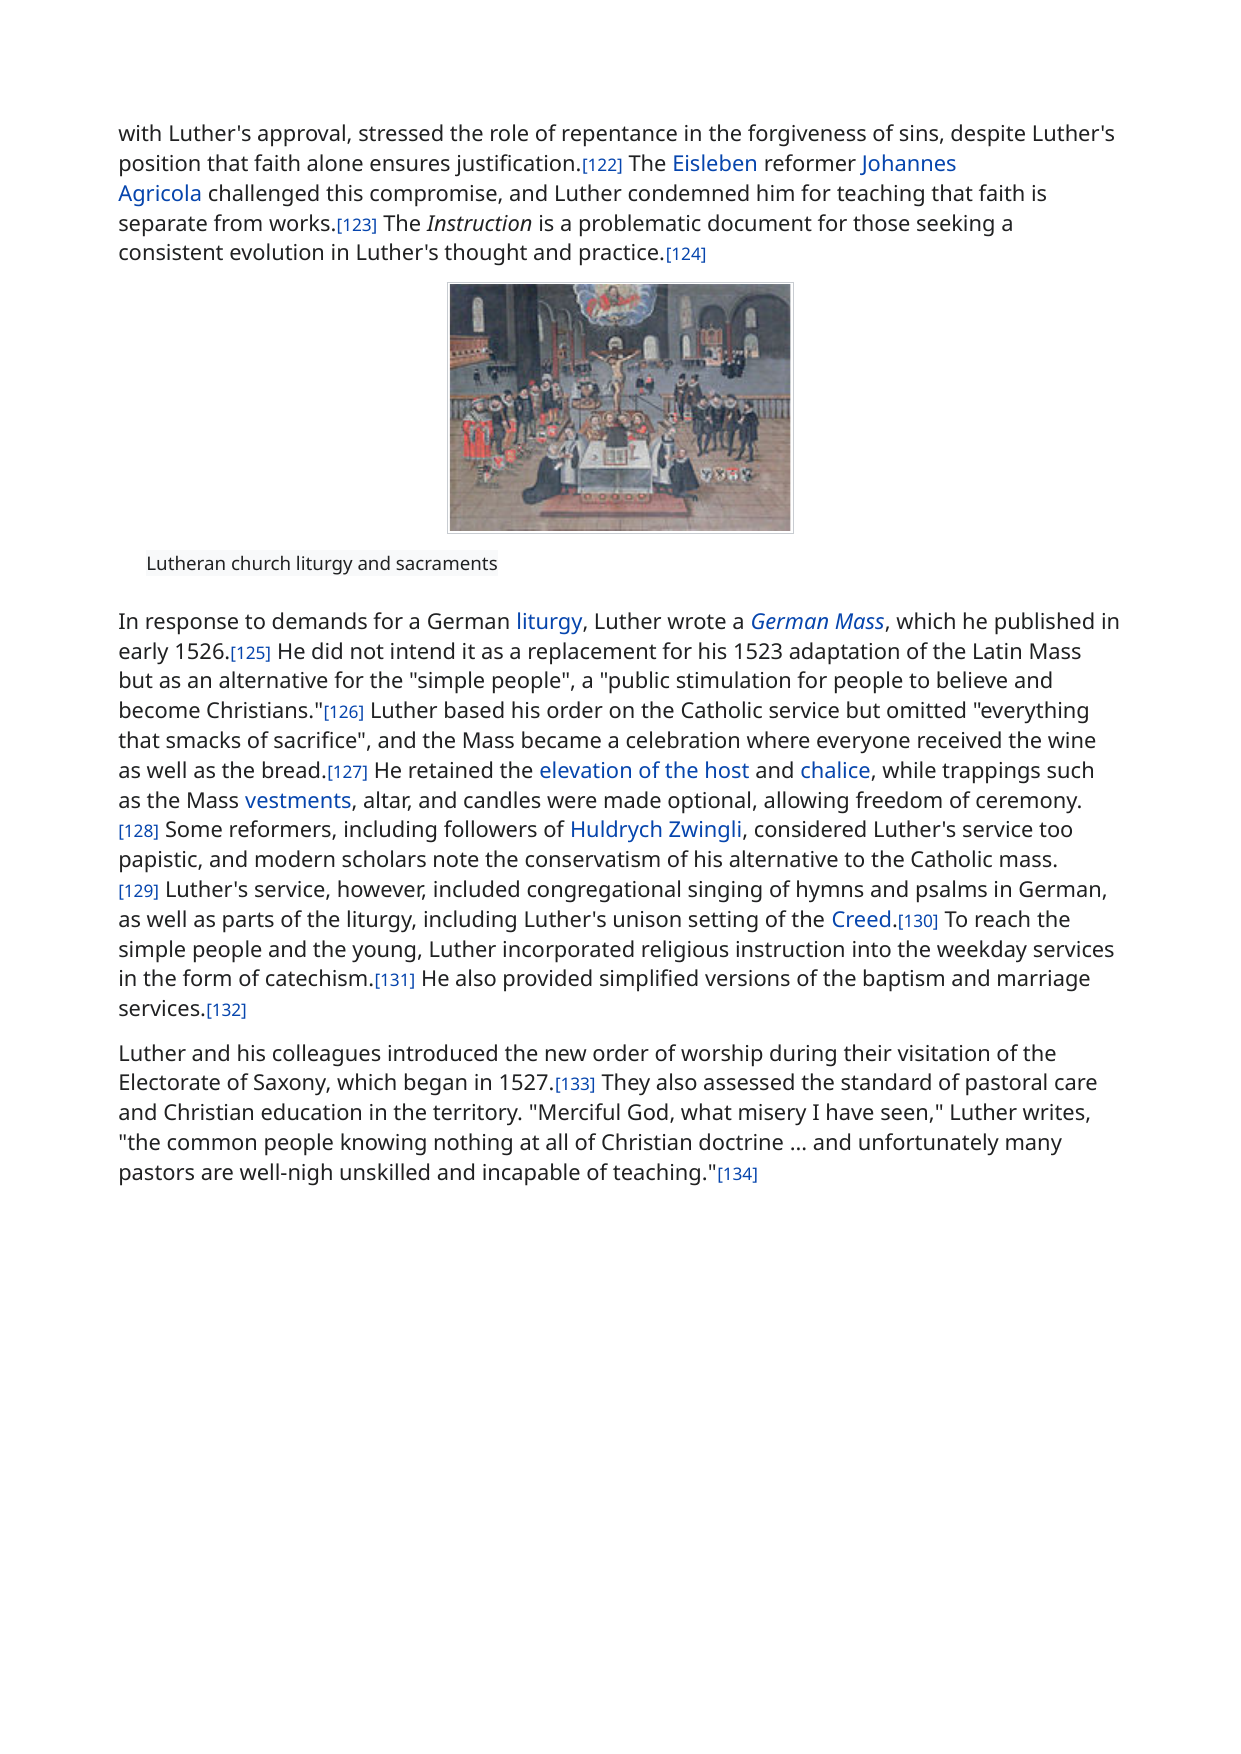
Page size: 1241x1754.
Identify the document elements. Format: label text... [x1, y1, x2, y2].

text with Luther's approval, stressed the role of repentance in the forgiveness of sins, despite Luther's position that faith alone ensures justification.[122] The Eisleben reformer Johannes Agricola challenged this compromise, and Luther condemned him for teaching that faith is separate from works.[123] The Instruction is a problematic document for those seeking a consistent evolution in Luther's thought and practice.[124] [118, 118, 1122, 267]
picture [449, 284, 791, 531]
text Luther and his colleagues introduced the new order of worship during their visitation of the Electorate of Saxony, which began in 1527.[133] They also assessed the standard of pastoral care and Christian education in the territory. "Merciful God, what misery I have seen," Luther writes, "the common people knowing nothing at all of Christian doctrine ... and unfortunately many pastors are well-nigh unskilled and incapable of teaching."[134] [118, 1037, 1122, 1186]
text Lutheran church liturgy and sacraments [123, 550, 1122, 576]
text In response to demands for a German liturgy, Luther wrote a German Mass, which he published in early 1526.[125] He did not intend it as a replacement for his 1523 adaptation of the Latin Mass but as an alternative for the "simple people", a "public stimulation for people to believe and become Christians."[126] Luther based his order on the Catholic service but omitted "everything that smacks of sacrifice", and the Mass became a celebration where everyone received the wine as well as the bread.[127] He retained the elevation of the host and chalice, while trappings such as the Mass vestments, altar, and candles were made optional, allowing freedom of ceremony.[128] Some reformers, including followers of Huldrych Zwingli, considered Luther's service too papistic, and modern scholars note the conservatism of his alternative to the Catholic mass.[129] Luther's service, however, included congregational singing of hymns and psalms in German, as well as parts of the liturgy, including Luther's unison setting of the Creed.[130] To reach the simple people and the young, Luther incorporated religious instruction into the weekday services in the form of catechism.[131] He also provided simplified versions of the baptism and marriage services.[132] [118, 606, 1122, 1023]
